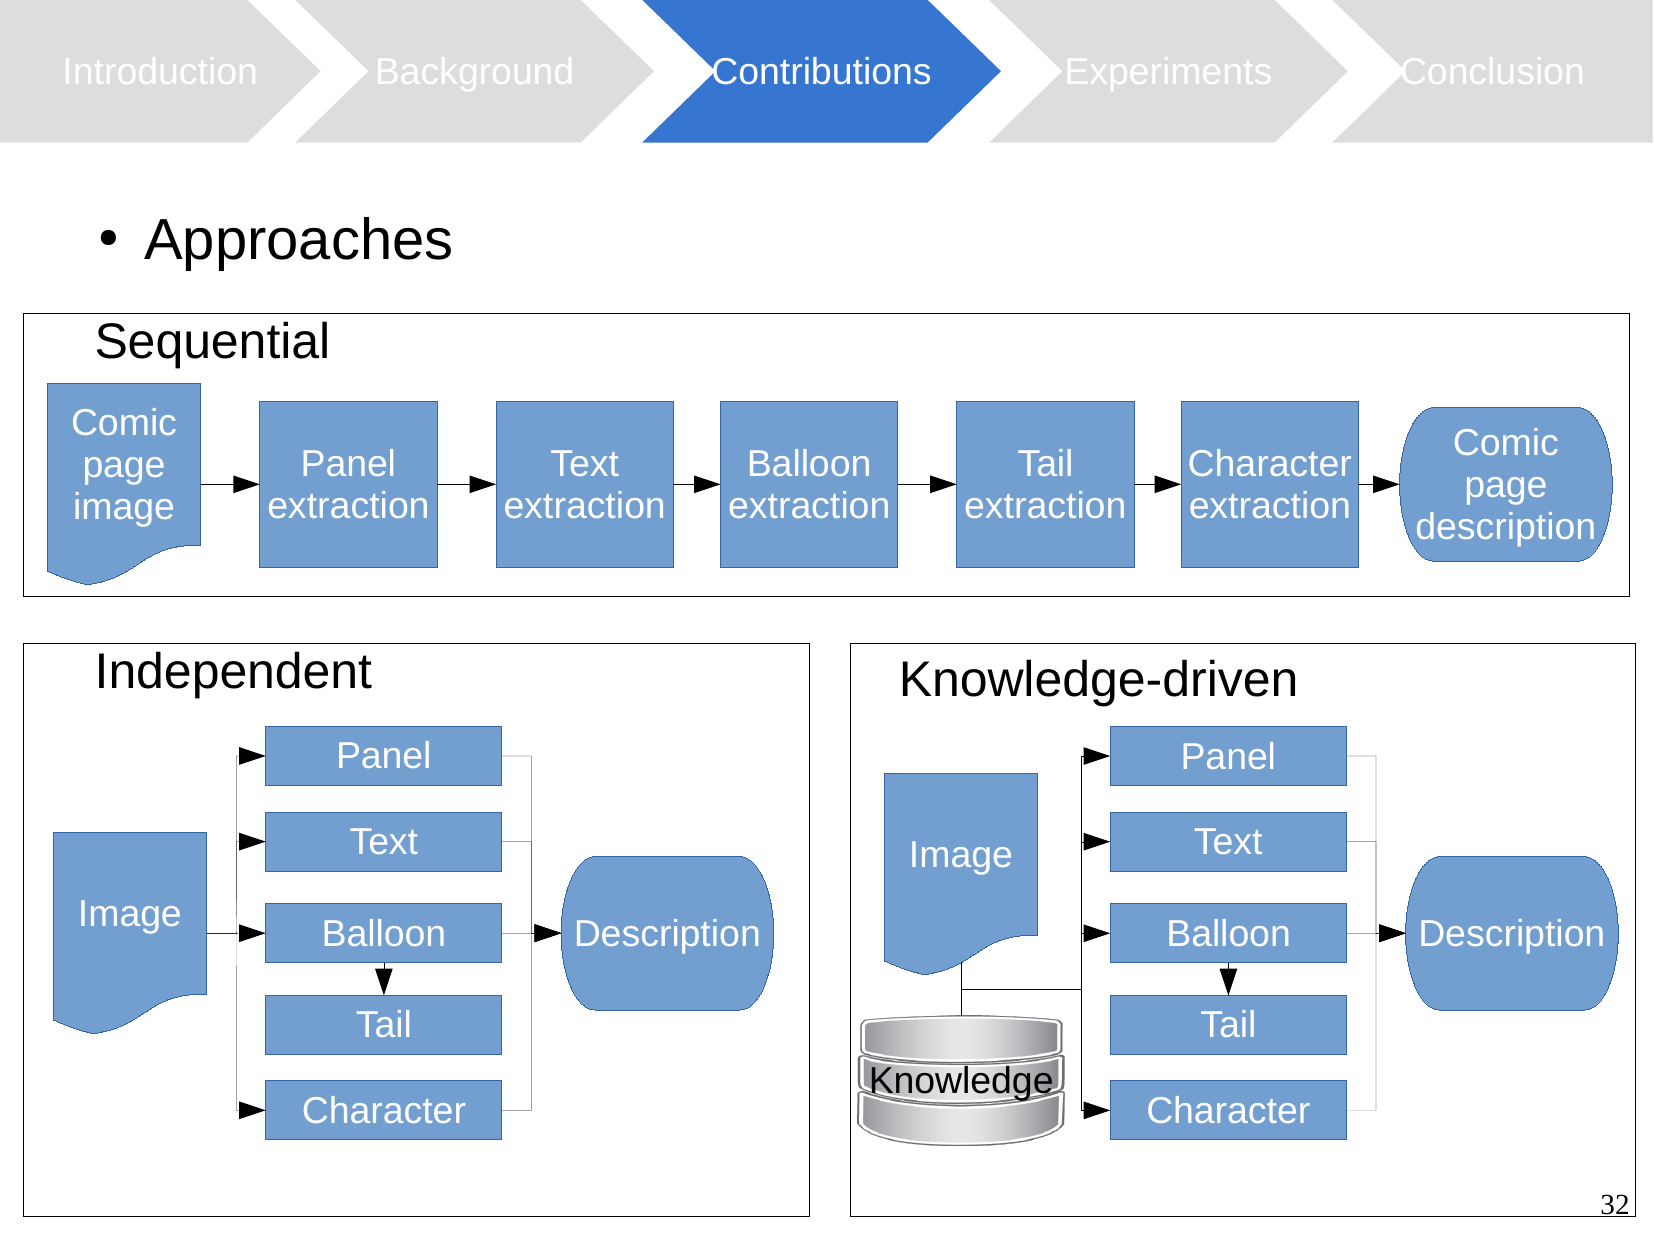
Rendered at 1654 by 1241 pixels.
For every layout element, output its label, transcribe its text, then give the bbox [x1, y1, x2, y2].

text_box Tail extraction [956, 401, 1135, 568]
text_box Balloon [265, 903, 502, 963]
list Approaches [82, 206, 886, 272]
text_box Panel [265, 726, 502, 786]
text_box Comic page description [1399, 407, 1613, 562]
text_box Text extraction [496, 401, 674, 568]
text_box Conclusion [1332, 0, 1653, 143]
list Independent [23, 643, 810, 1217]
text_box Comic page image [47, 383, 201, 585]
list [850, 715, 1636, 1217]
text_box Contributions [642, 0, 1001, 143]
text_box Background [295, 0, 654, 143]
text_box Experiments [989, 0, 1348, 143]
text_box Text [265, 812, 502, 872]
text_box Tail [265, 995, 502, 1055]
text_box Balloon extraction [720, 401, 898, 568]
text_box Character extraction [1181, 401, 1359, 568]
text_box Introduction [0, 0, 321, 143]
text_box Character [265, 1080, 502, 1140]
list Sequential [23, 313, 1630, 597]
text_box Knowledge-driven [848, 643, 1654, 715]
text_box Image [53, 832, 207, 1034]
text_box Panel extraction [259, 401, 438, 568]
text_box Description [561, 856, 774, 1011]
